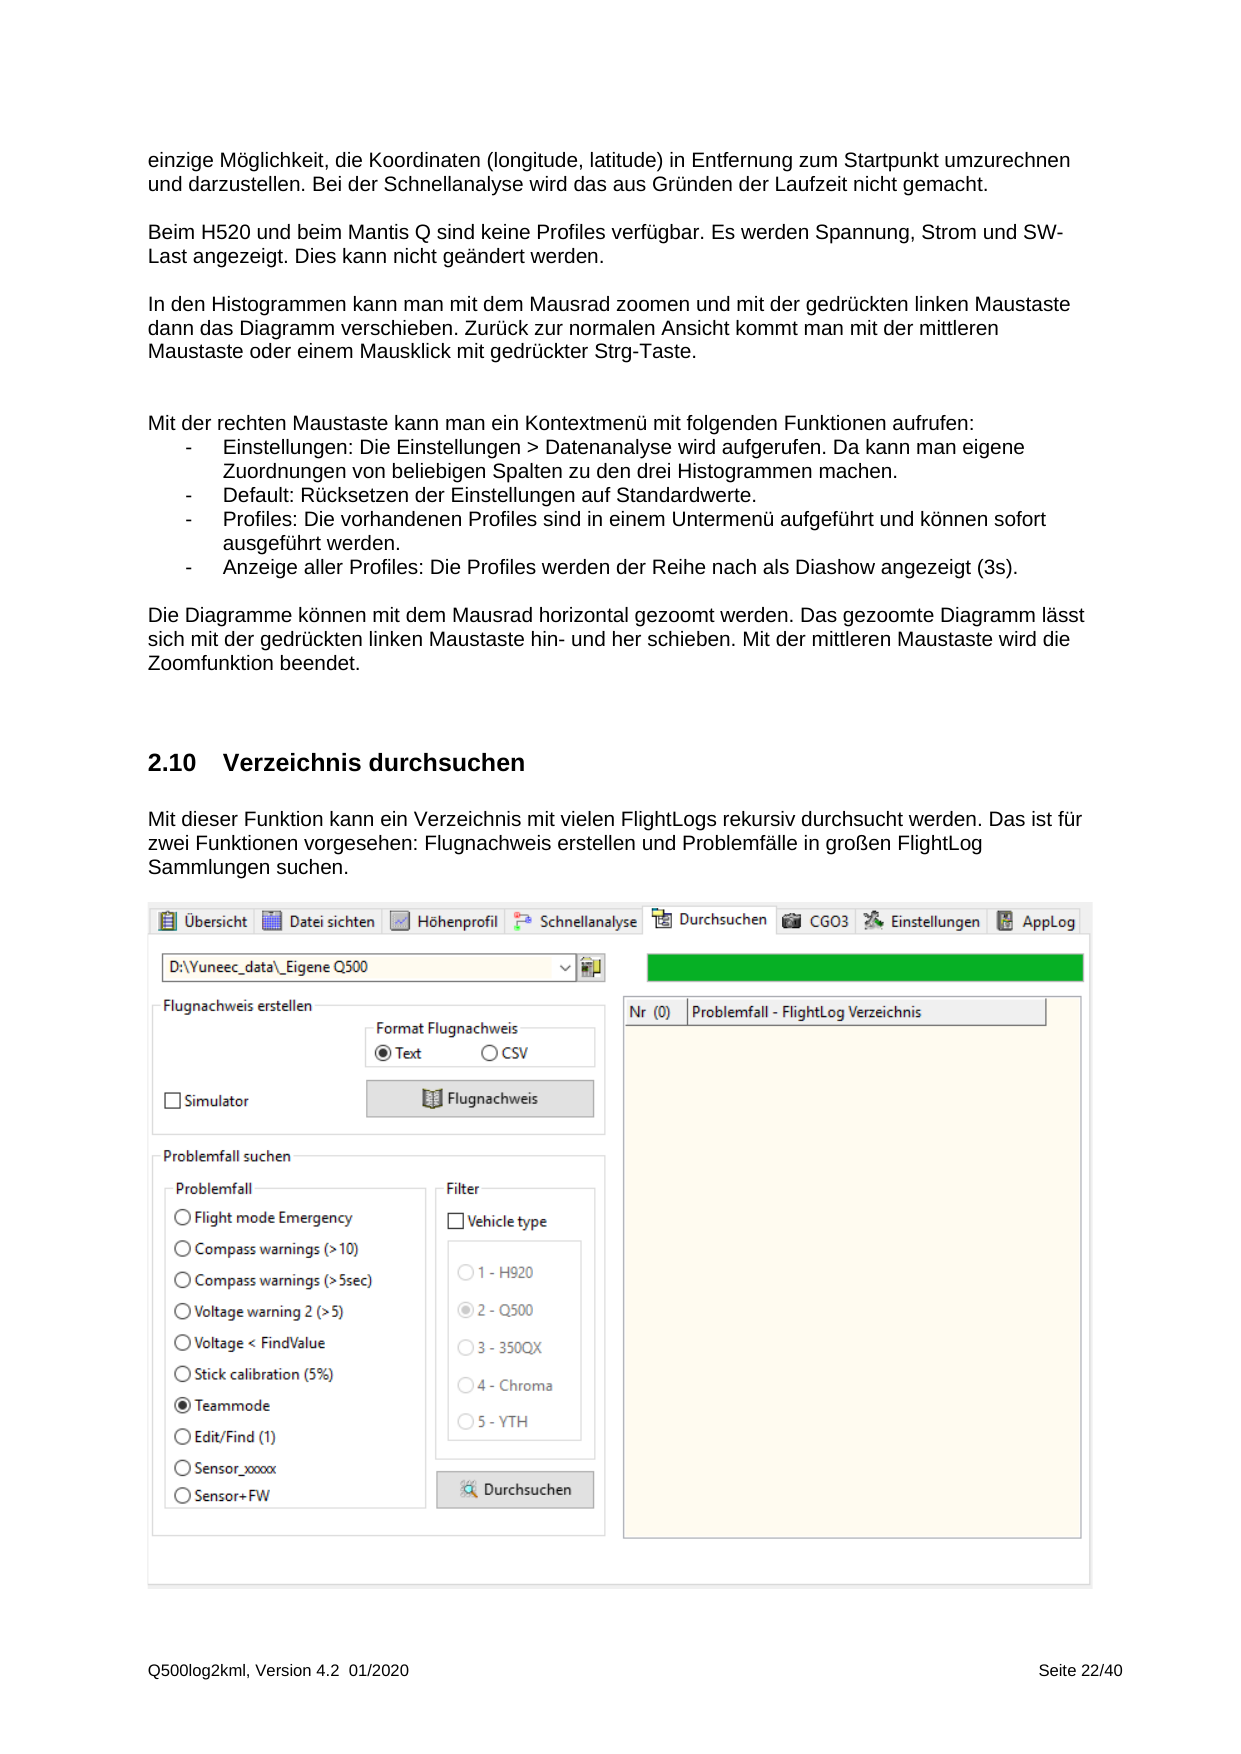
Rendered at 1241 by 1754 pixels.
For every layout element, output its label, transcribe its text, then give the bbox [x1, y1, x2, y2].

list Einstellungen: Die Einstellungen > Datenanalyse wird aufgerufen. Da kann man eigene Zuordnungen von beliebigen Spalten zu den drei Histogrammen machen. [185, 435, 1093, 483]
text Mit dieser Funktion kann ein Verzeichnis mit vielen FlightLogs rekursiv durchsucht werden. Das ist für zwei Funktionen vorgesehen: Flugnachweis erstellen und Problemfälle in großen FlightLog Sammlungen suchen. [148, 807, 1093, 878]
text Beim H520 und beim Mantis Q sind keine Profiles verfügbar. Es werden Spannung, Strom und SW-Last angezeigt. Dies kann nicht geändert werden. [148, 219, 1093, 267]
list Profiles: Die vorhandenen Profiles sind in einem Untermenü aufgeführt und können sofort ausgeführt werden. [185, 507, 1093, 555]
text einzige Möglichkeit, die Koordinaten (longitude, latitude) in Entfernung zum Startpunkt umzurechnen und darzustellen. Bei der Schnellanalyse wird das aus Gründen der Laufzeit nicht gemacht. [148, 148, 1093, 196]
picture [147, 902, 1093, 1589]
text Die Diagramme können mit dem Mausrad horizontal gezoomt werden. Das gezoomte Diagramm lässt sich mit der gedrückten linken Maustaste hin- und her schieben. Mit der mittleren Maustaste wird die Zoomfunktion beendet. [148, 603, 1093, 675]
text In den Histogrammen kann man mit dem Mausrad zoomen und mit der gedrückten linken Maustaste dann das Diagramm verschieben. Zurück zur normalen Ansicht kommt man mit der mittleren Maustaste oder einem Mausklick mit gedrückter Strg-Taste. [148, 291, 1093, 363]
list Anzeige aller Profiles: Die Profiles werden der Reihe nach als Diashow angezeigt (3s). [185, 555, 1093, 579]
text Mit der rechten Maustaste kann man ein Kontextmenü mit folgenden Funktionen aufrufen: [148, 411, 1093, 435]
subtitle Verzeichnis durchsuchen [148, 748, 1093, 776]
list Default: Rücksetzen der Einstellungen auf Standardwerte. [185, 483, 1093, 507]
